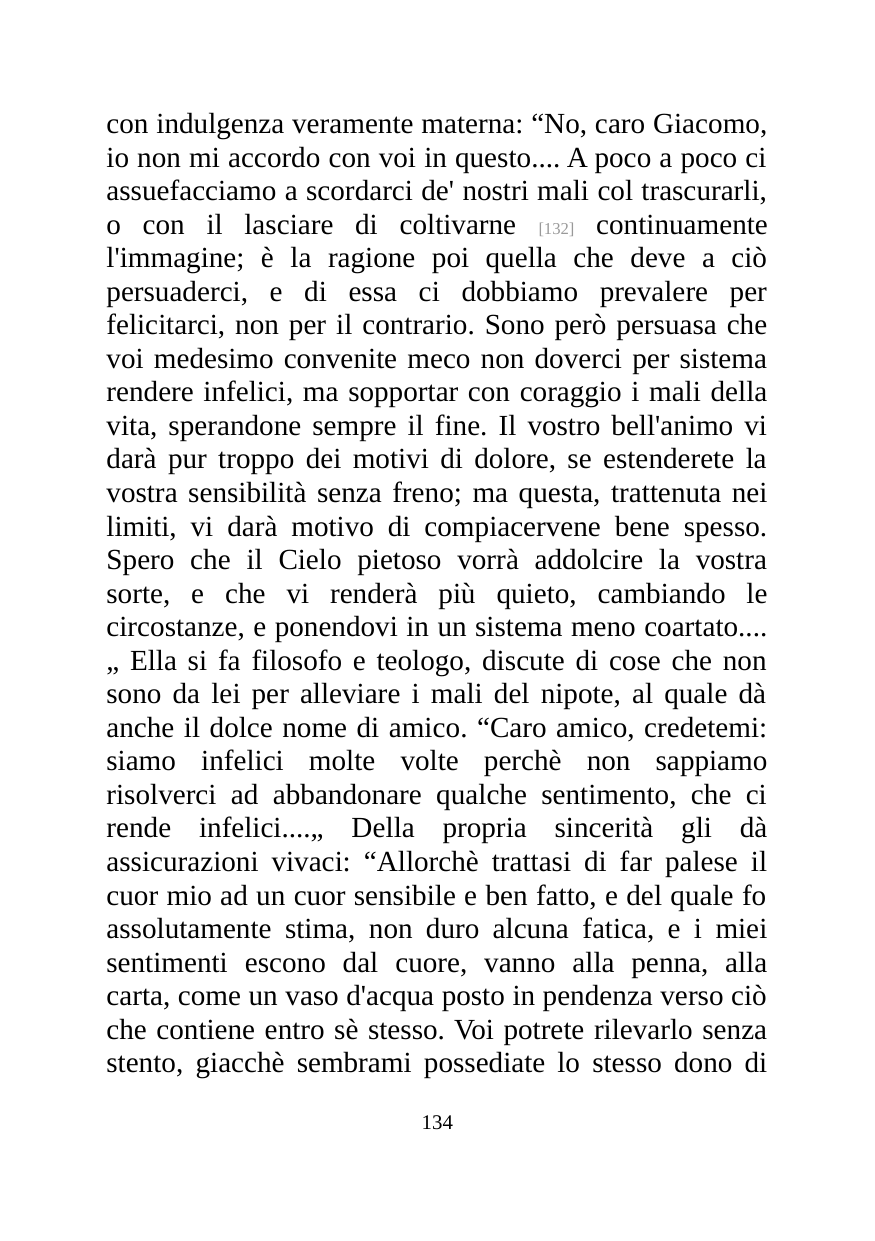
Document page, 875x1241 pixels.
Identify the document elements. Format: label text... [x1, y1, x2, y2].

text con indulgenza veramente materna: “No, caro Giacomo, io non mi accordo con voi in questo.... A poco a poco ci assuefacciamo a scordarci de' nostri mali col trascurarli, o con il lasciare di coltivarne [132] continuamente l'immagine; è la ragione poi quella che deve a ciò persuaderci, e di essa ci dobbiamo prevalere per felicitarci, non per il contrario. Sono però persuasa che voi medesimo convenite meco non doverci per sistema rendere infelici, ma sopportar con coraggio i mali della vita, sperandone sempre il fine. Il vostro bell'animo vi darà pur troppo dei motivi di dolore, se estenderete la vostra sensibilità senza freno; ma questa, trattenuta nei limiti, vi darà motivo di compiacervene bene spesso. Spero che il Cielo pietoso vorrà addolcire la vostra sorte, e che vi renderà più quieto, cambiando le circostanze, e ponendovi in un sistema meno coartato....„ Ella si fa filosofo e teologo, discute di cose che non sono da lei per alleviare i mali del nipote, al quale dà anche il dolce nome di amico. “Caro amico, credetemi: siamo infelici molte volte perchè non sappiamo risolverci ad abbandonare qualche sentimento, che ci rende infelici....„ Della propria sincerità gli dà assicurazioni vivaci: “Allorchè trattasi di far palese il cuor mio ad un cuor sensibile e ben fatto, e del quale fo assolutamente stima, non duro alcuna fatica, e i miei sentimenti escono dal cuore, vanno alla penna, alla carta, come un vaso d'acqua posto in pendenza verso ciò che contiene entro sè stesso. Voi potrete rilevarlo senza stento, giacchè sembrami possediate lo stesso dono di [106, 106, 768, 1079]
